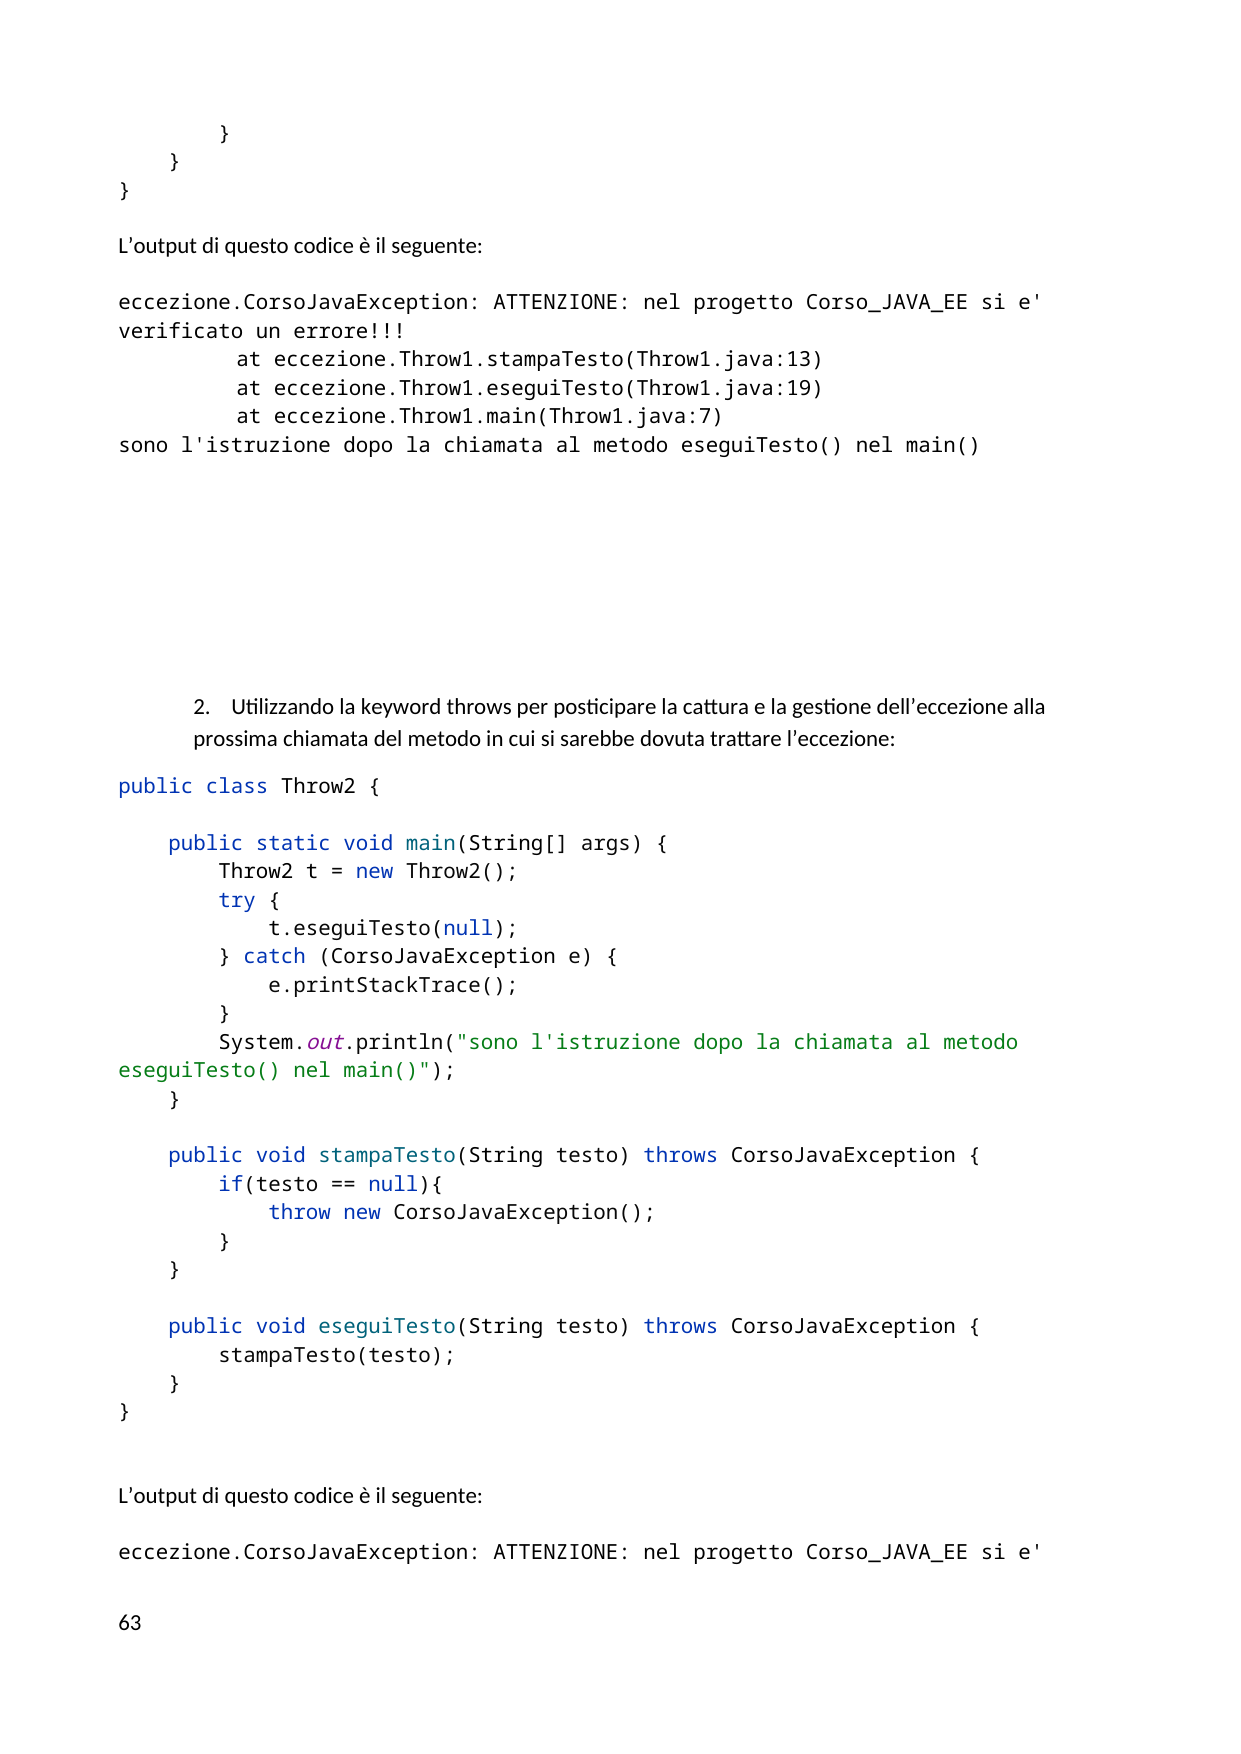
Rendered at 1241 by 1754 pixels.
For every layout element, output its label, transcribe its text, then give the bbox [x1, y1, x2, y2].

text L’output di questo codice è il seguente: [118, 231, 1122, 259]
text at eccezione.Throw1.eseguiTesto(Throw1.java:19) [118, 373, 1122, 401]
text L’output di questo codice è il seguente: [118, 1481, 1122, 1509]
text } } } [118, 118, 1122, 231]
list 2. Utilizzando la keyword throws per posticipare la cattura e la gestione dell’eccezione alla prossima chiamata del metodo in cui si sarebbe dovuta trattare l’eccezione: [156, 692, 1122, 752]
text eccezione.CorsoJavaException: ATTENZIONE: nel progetto Corso_JAVA_EE si e' [118, 1537, 1122, 1566]
text at eccezione.Throw1.stampaTesto(Throw1.java:13) [118, 344, 1122, 373]
text at eccezione.Throw1.main(Throw1.java:7) [118, 401, 1122, 430]
text eccezione.CorsoJavaException: ATTENZIONE: nel progetto Corso_JAVA_EE si e' verificato un errore!!! [118, 287, 1122, 344]
text sono l'istruzione dopo la chiamata al metodo eseguiTesto() nel main() [118, 430, 1122, 458]
text public class Throw2 { public static void main(String[] args) { Throw2 t = new Throw2(); try { t.eseguiTesto(null); } catch (CorsoJavaException e) { e.printStackTrace(); } System.out.println("sono l'istruzione dopo la chiamata al metodo eseguiTesto() nel main()"); } public void stampaTesto(String testo) throws CorsoJavaException { if(testo == null){ throw new CorsoJavaException(); } } public void eseguiTesto(String testo) throws CorsoJavaException { stampaTesto(testo); } } [118, 771, 1122, 1425]
